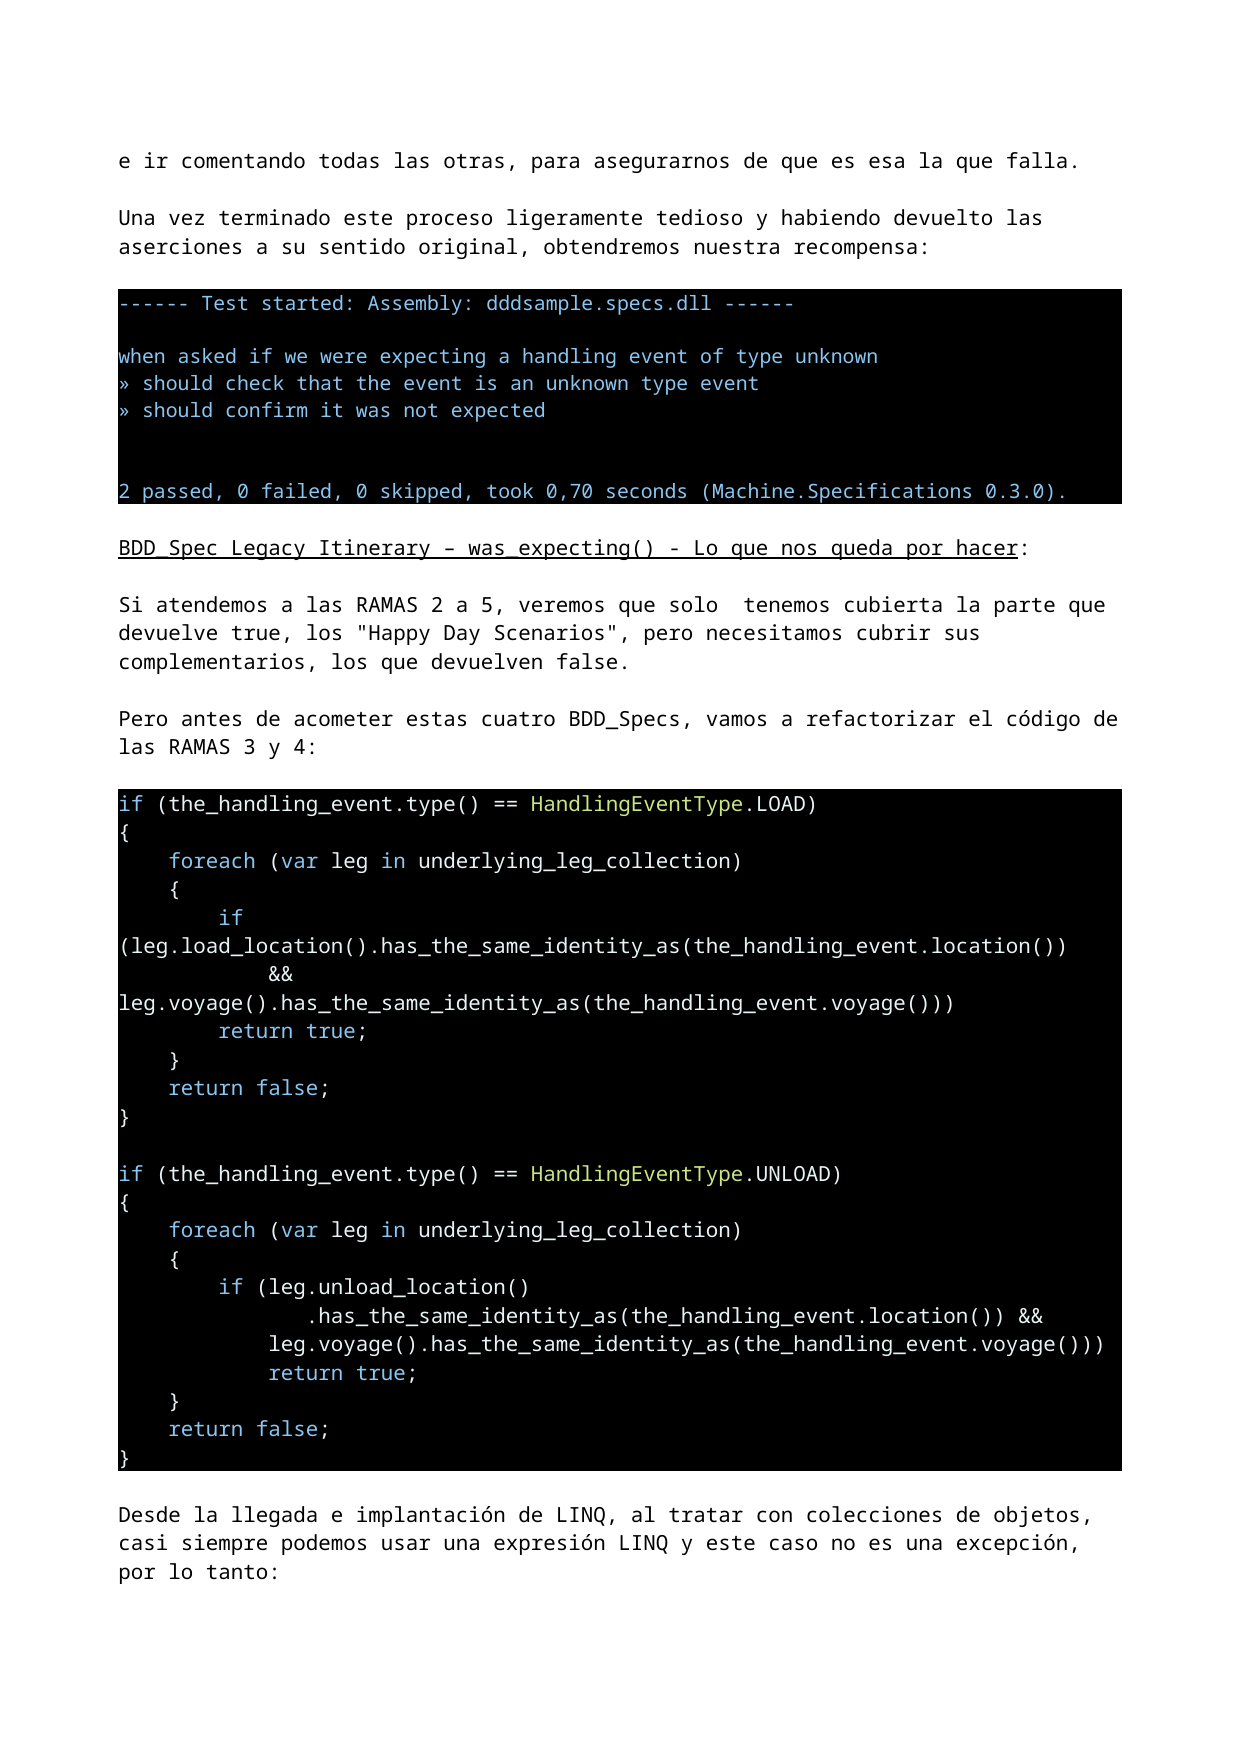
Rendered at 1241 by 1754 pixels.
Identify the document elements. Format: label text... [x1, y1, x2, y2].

text Desde la llegada e implantación de LINQ, al tratar con colecciones de objetos, casi siempre podemos usar una expresión LINQ y este caso no es una excepción, por lo tanto: [118, 1500, 1122, 1585]
text if (leg.unload_location() [118, 1272, 1122, 1301]
text leg.voyage().has_the_same_identity_as(the_handling_event.voyage())) [118, 1329, 1122, 1358]
text BDD_Spec Legacy Itinerary – was_expecting() - Lo que nos queda por hacer: [118, 533, 1122, 561]
text return false; [118, 1414, 1122, 1443]
text when asked if we were expecting a handling event of type unknown [118, 343, 1122, 370]
text && leg.voyage().has_the_same_identity_as(the_handling_event.voyage())) [118, 959, 1122, 1016]
text if (leg.load_location().has_the_same_identity_as(the_handling_event.location()) [118, 903, 1122, 959]
text } [118, 1045, 1122, 1073]
text return true; [118, 1016, 1122, 1045]
text { [118, 1187, 1122, 1216]
text } [118, 1443, 1122, 1471]
text foreach (var leg in underlying_leg_collection) [118, 1216, 1122, 1244]
text { [118, 1244, 1122, 1272]
text if (the_handling_event.type() == HandlingEventType.LOAD) [118, 789, 1122, 817]
text e ir comentando todas las otras, para asegurarnos de que es esa la que falla. [118, 147, 1122, 175]
text Una vez terminado este proceso ligeramente tedioso y habiendo devuelto las aserciones a su sentido original, obtendremos nuestra recompensa: [118, 203, 1122, 260]
text return true; [118, 1358, 1122, 1386]
text if (the_handling_event.type() == HandlingEventType.UNLOAD) [118, 1159, 1122, 1187]
text Pero antes de acometer estas cuatro BDD_Specs, vamos a refactorizar el código de las RAMAS 3 y 4: [118, 704, 1122, 761]
text return false; [118, 1073, 1122, 1102]
text » should confirm it was not expected [118, 397, 1122, 424]
text ------ Test started: Assembly: dddsample.specs.dll ------ [118, 289, 1122, 316]
text foreach (var leg in underlying_leg_collection) [118, 846, 1122, 874]
text 2 passed, 0 failed, 0 skipped, took 0,70 seconds (Machine.Specifications 0.3.0). [118, 478, 1122, 504]
text { [118, 874, 1122, 903]
text { [118, 817, 1122, 846]
text } [118, 1386, 1122, 1414]
text } [118, 1102, 1122, 1130]
text .has_the_same_identity_as(the_handling_event.location()) && [118, 1301, 1122, 1329]
text » should check that the event is an unknown type event [118, 370, 1122, 397]
text Si atendemos a las RAMAS 2 a 5, veremos que solo tenemos cubierta la parte que devuelve true, los "Happy Day Scenarios", pero necesitamos cubrir sus complementarios, los que devuelven false. [118, 590, 1122, 675]
